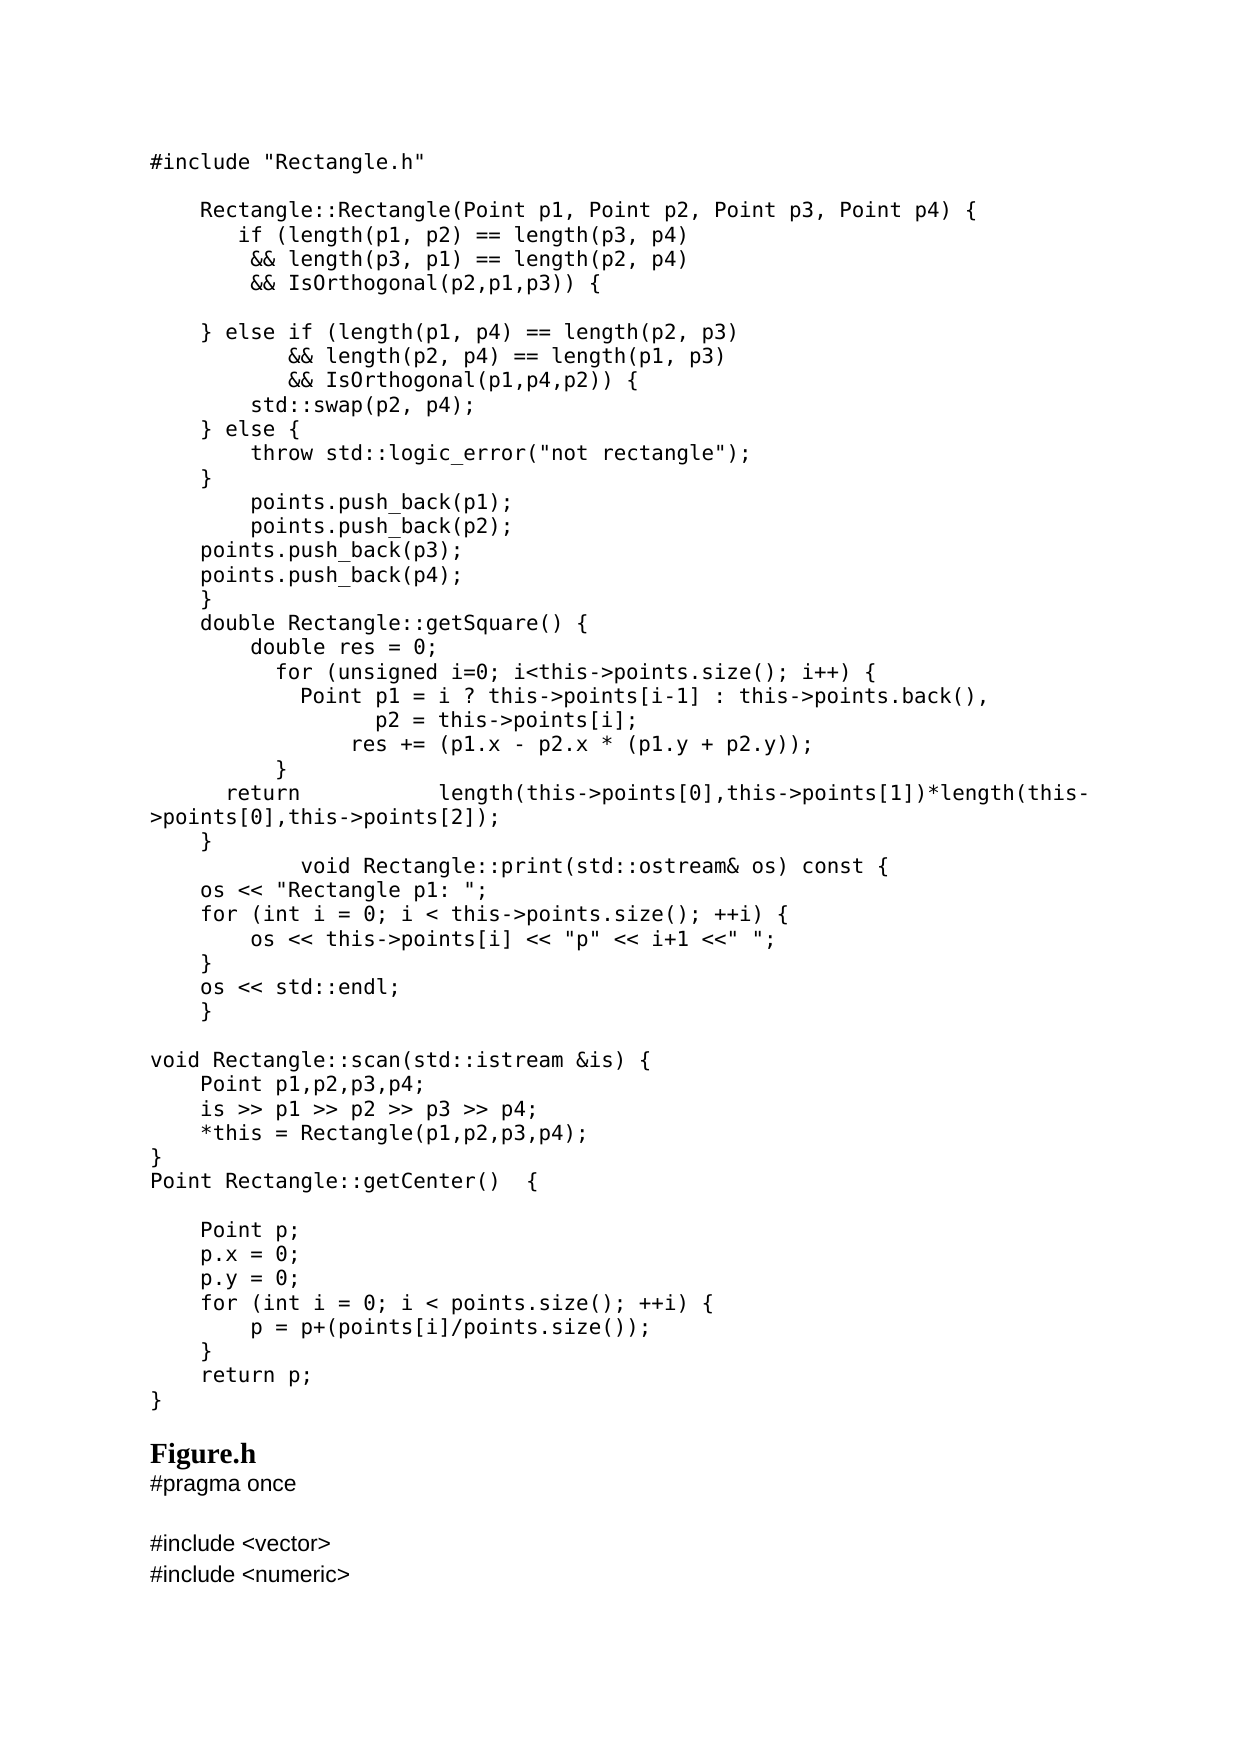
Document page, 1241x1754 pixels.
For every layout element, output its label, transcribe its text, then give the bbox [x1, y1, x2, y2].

text Point p1 = i ? this->points[i-1] : this->points.back(), [150, 684, 1090, 708]
text os << std::endl; [150, 975, 1090, 999]
text p.x = 0; [150, 1242, 1090, 1266]
text } [150, 1145, 1090, 1169]
text #pragma once [150, 1470, 1090, 1496]
text } [150, 587, 1090, 611]
text Point Rectangle::getCenter() { [150, 1169, 1090, 1194]
text double res = 0; [150, 635, 1090, 660]
text && length(p3, p1) == length(p2, p4) [150, 247, 1090, 271]
text && IsOrthogonal(p1,p4,p2)) { [150, 368, 1090, 393]
text && length(p2, p4) == length(p1, p3) [150, 344, 1090, 368]
text Rectangle::Rectangle(Point p1, Point p2, Point p3, Point p4) { [150, 198, 1090, 223]
text Point p1,p2,p3,p4; [150, 1072, 1090, 1097]
text for (unsigned i=0; i<this->points.size(); i++) { [150, 660, 1090, 684]
text os << "Rectangle p1: "; [150, 878, 1090, 902]
text #include "Rectangle.h" [150, 150, 1090, 174]
text } [150, 829, 1090, 854]
text os << this->points[i] << "p" << i+1 <<" "; [150, 927, 1090, 951]
text void Rectangle::print(std::ostream& os) const { [150, 854, 1090, 878]
text p = p+(points[i]/points.size()); [150, 1315, 1090, 1339]
text double Rectangle::getSquare() { [150, 611, 1090, 635]
text for (int i = 0; i < this->points.size(); ++i) { [150, 902, 1090, 927]
text void Rectangle::scan(std::istream &is) { [150, 1048, 1090, 1072]
text points.push_back(p4); [150, 563, 1090, 587]
text points.push_back(p2); [150, 514, 1090, 538]
text Point p; [150, 1218, 1090, 1242]
text std::swap(p2, p4); [150, 393, 1090, 417]
text } [150, 999, 1090, 1024]
text return p; [150, 1363, 1090, 1388]
text p.y = 0; [150, 1266, 1090, 1291]
text Figure.h [150, 1436, 1090, 1470]
text p2 = this->points[i]; [150, 708, 1090, 732]
text res += (p1.x - p2.x * (p1.y + p2.y)); [150, 732, 1090, 757]
text } [150, 757, 1090, 781]
text } [150, 1388, 1090, 1412]
text throw std::logic_error("not rectangle"); [150, 441, 1090, 466]
text for (int i = 0; i < points.size(); ++i) { [150, 1291, 1090, 1315]
text *this = Rectangle(p1,p2,p3,p4); [150, 1121, 1090, 1145]
text } else { [150, 417, 1090, 441]
text #include <vector> [150, 1530, 1090, 1557]
text } [150, 1339, 1090, 1363]
text points.push_back(p1); [150, 490, 1090, 514]
text points.push_back(p3); [150, 538, 1090, 563]
text && IsOrthogonal(p2,p1,p3)) { [150, 271, 1090, 296]
text #include <numeric> [150, 1561, 1090, 1587]
text } else if (length(p1, p4) == length(p2, p3) [150, 320, 1090, 344]
text } [150, 466, 1090, 490]
text is >> p1 >> p2 >> p3 >> p4; [150, 1097, 1090, 1121]
text return length(this->points[0],this->points[1])*length(this->points[0],this->points[2]); [150, 781, 1090, 829]
text if (length(p1, p2) == length(p3, p4) [150, 223, 1090, 247]
text } [150, 951, 1090, 975]
